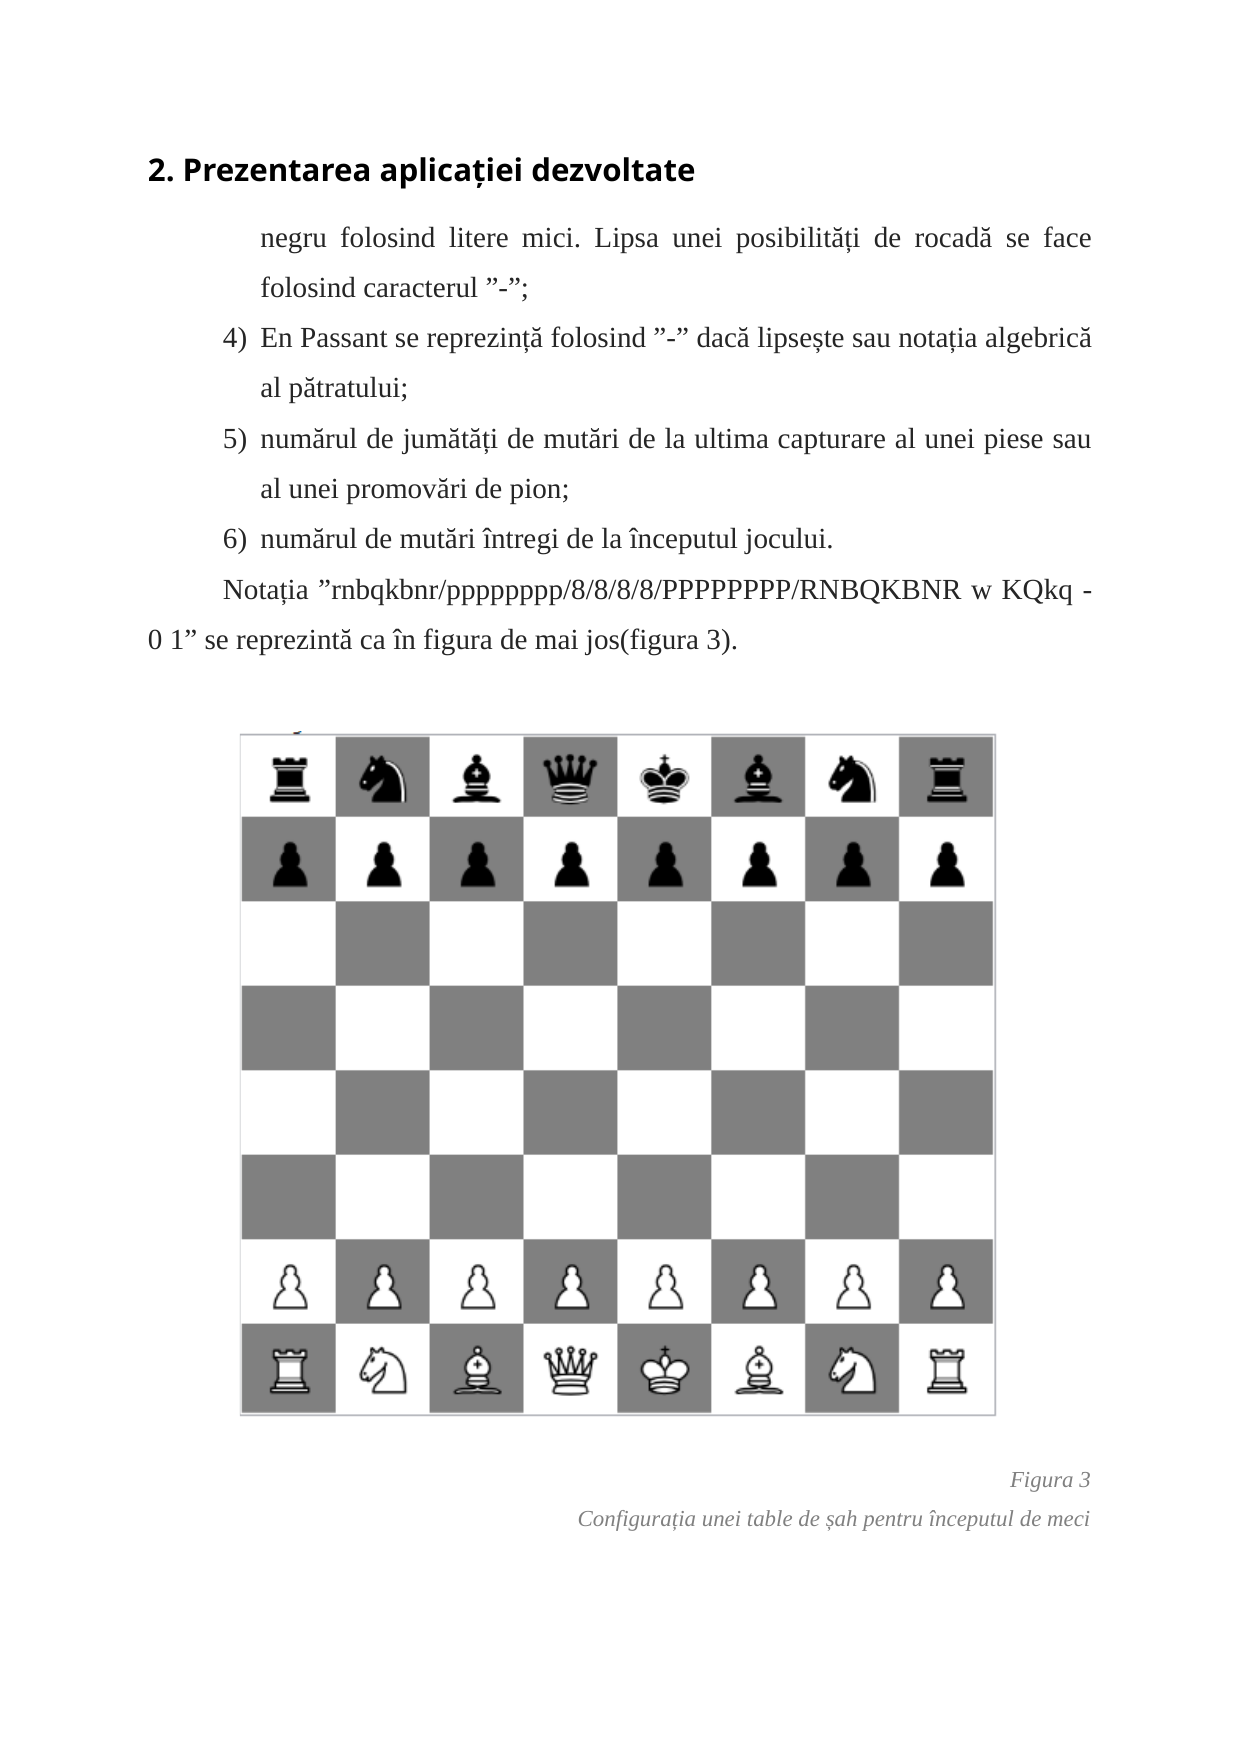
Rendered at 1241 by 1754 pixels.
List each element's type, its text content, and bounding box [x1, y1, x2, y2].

list numărul de jumătăți de mutări de la ultima capturare al unei piese sau al unei promovări de pion; [223, 421, 1093, 505]
text Notația ”rnbqkbnr/pppppppp/8/8/8/8/PPPPPPPP/RNBQKBNR w KQkq - 0 1” se reprezintă ca în figura de mai jos(figura 3). [148, 572, 1093, 656]
list negru folosind litere mici. Lipsa unei posibilități de rocadă se face folosind caracterul ”-”; [223, 220, 1093, 303]
text Figura 3 [148, 1466, 1093, 1492]
picture [239, 731, 1001, 1421]
list En Passant se reprezință folosind ”-” dacă lipsește sau notația algebrică al pătratului; [223, 320, 1093, 404]
text Configurația unei table de șah pentru începutul de meci [148, 1505, 1093, 1532]
list numărul de mutări întregi de la începutul jocului. [223, 522, 1093, 555]
